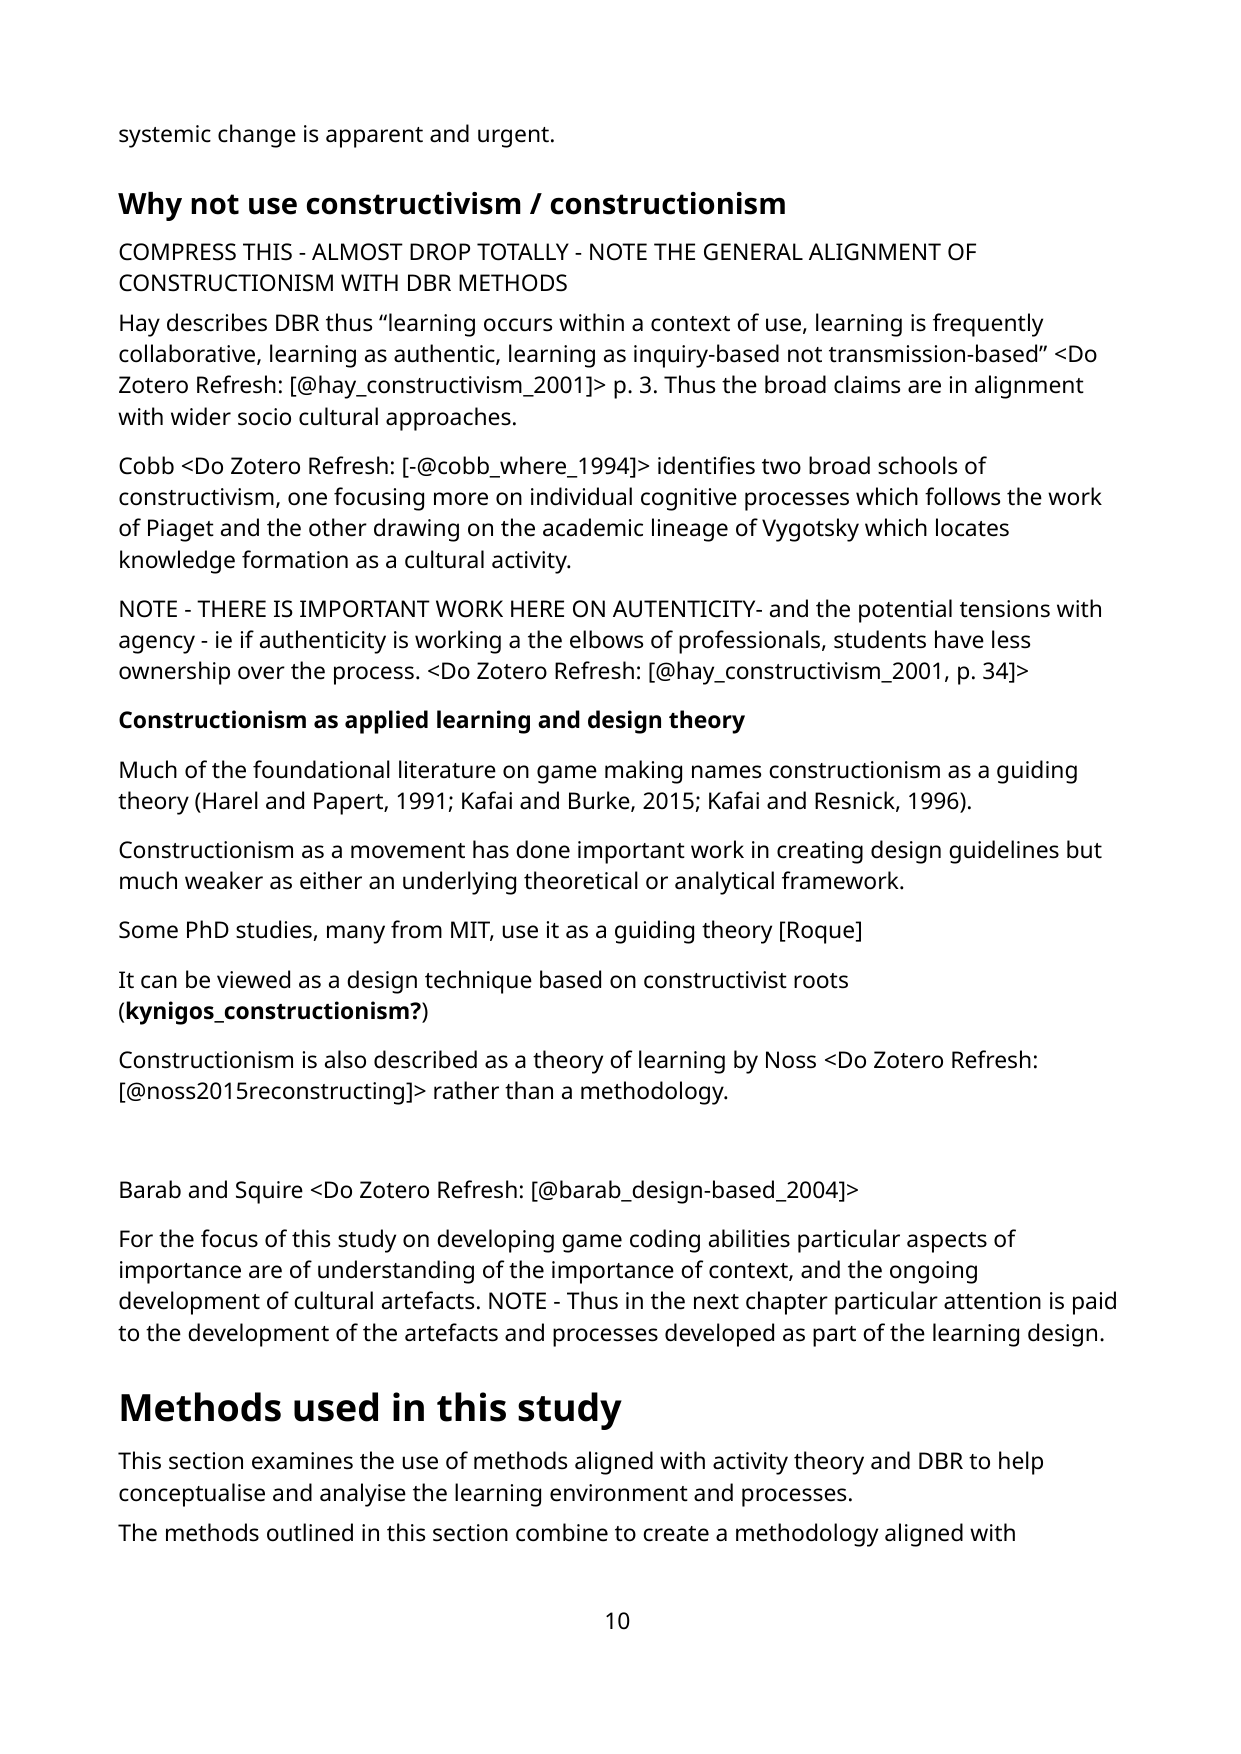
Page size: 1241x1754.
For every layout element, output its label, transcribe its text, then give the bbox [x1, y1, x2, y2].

text Constructionism as applied learning and design theory [118, 704, 1122, 736]
subtitle Methods used in this study [118, 1382, 1122, 1433]
text The methods outlined in this section combine to create a methodology aligned with [118, 1517, 1122, 1548]
text It can be viewed as a design technique based on constructivist roots (kynigos_constructionism?) [118, 964, 1122, 1026]
text Barab and Squire <Do Zotero Refresh: [@barab_design-based_2004]> [118, 1174, 1122, 1205]
text Constructionism is also described as a theory of learning by Noss <Do Zotero Refresh: [@noss2015reconstructing]> rather than a methodology. [118, 1044, 1122, 1107]
text COMPRESS THIS - ALMOST DROP TOTALLY - NOTE THE GENERAL ALIGNMENT OF CONSTRUCTIONISM WITH DBR METHODS [118, 236, 1122, 298]
text Constructionism as a movement has done important work in creating design guidelines but much weaker as either an underlying theoretical or analytical framework. [118, 834, 1122, 897]
text Hay describes DBR thus “learning occurs within a context of use, learning is frequently collaborative, learning as authentic, learning as inquiry-based not transmission-based” <Do Zotero Refresh: [@hay_constructivism_2001]> p. 3. Thus the broad claims are in alignment with wider socio cultural approaches. [118, 307, 1122, 432]
text Much of the foundational literature on game making names constructionism as a guiding theory (Harel and Papert, 1991; Kafai and Burke, 2015; Kafai and Resnick, 1996). [118, 754, 1122, 816]
subtitle Why not use constructivism / constructionism [118, 183, 1122, 223]
text This section examines the use of methods aligned with activity theory and DBR to help conceptualise and analyise the learning environment and processes. [118, 1445, 1122, 1508]
text Cobb <Do Zotero Refresh: [-@cobb_where_1994]> identifies two broad schools of constructivism, one focusing more on individual cognitive processes which follows the work of Piaget and the other drawing on the academic lineage of Vygotsky which locates knowledge formation as a cultural activity. [118, 450, 1122, 575]
text systemic change is apparent and urgent. [118, 118, 1122, 149]
text Some PhD studies, many from MIT, use it as a guiding theory [Roque] [118, 914, 1122, 946]
text NOTE - THERE IS IMPORTANT WORK HERE ON AUTENTICITY- and the potential tensions with agency - ie if authenticity is working a the elbows of professionals, students have less ownership over the process. <Do Zotero Refresh: [@hay_constructivism_2001, p. 34]> [118, 593, 1122, 687]
text For the focus of this study on developing game coding abilities particular aspects of importance are of understanding of the importance of context, and the ongoing development of cultural artefacts. NOTE - Thus in the next chapter particular attention is paid to the development of the artefacts and processes developed as part of the learning design. [118, 1223, 1122, 1348]
